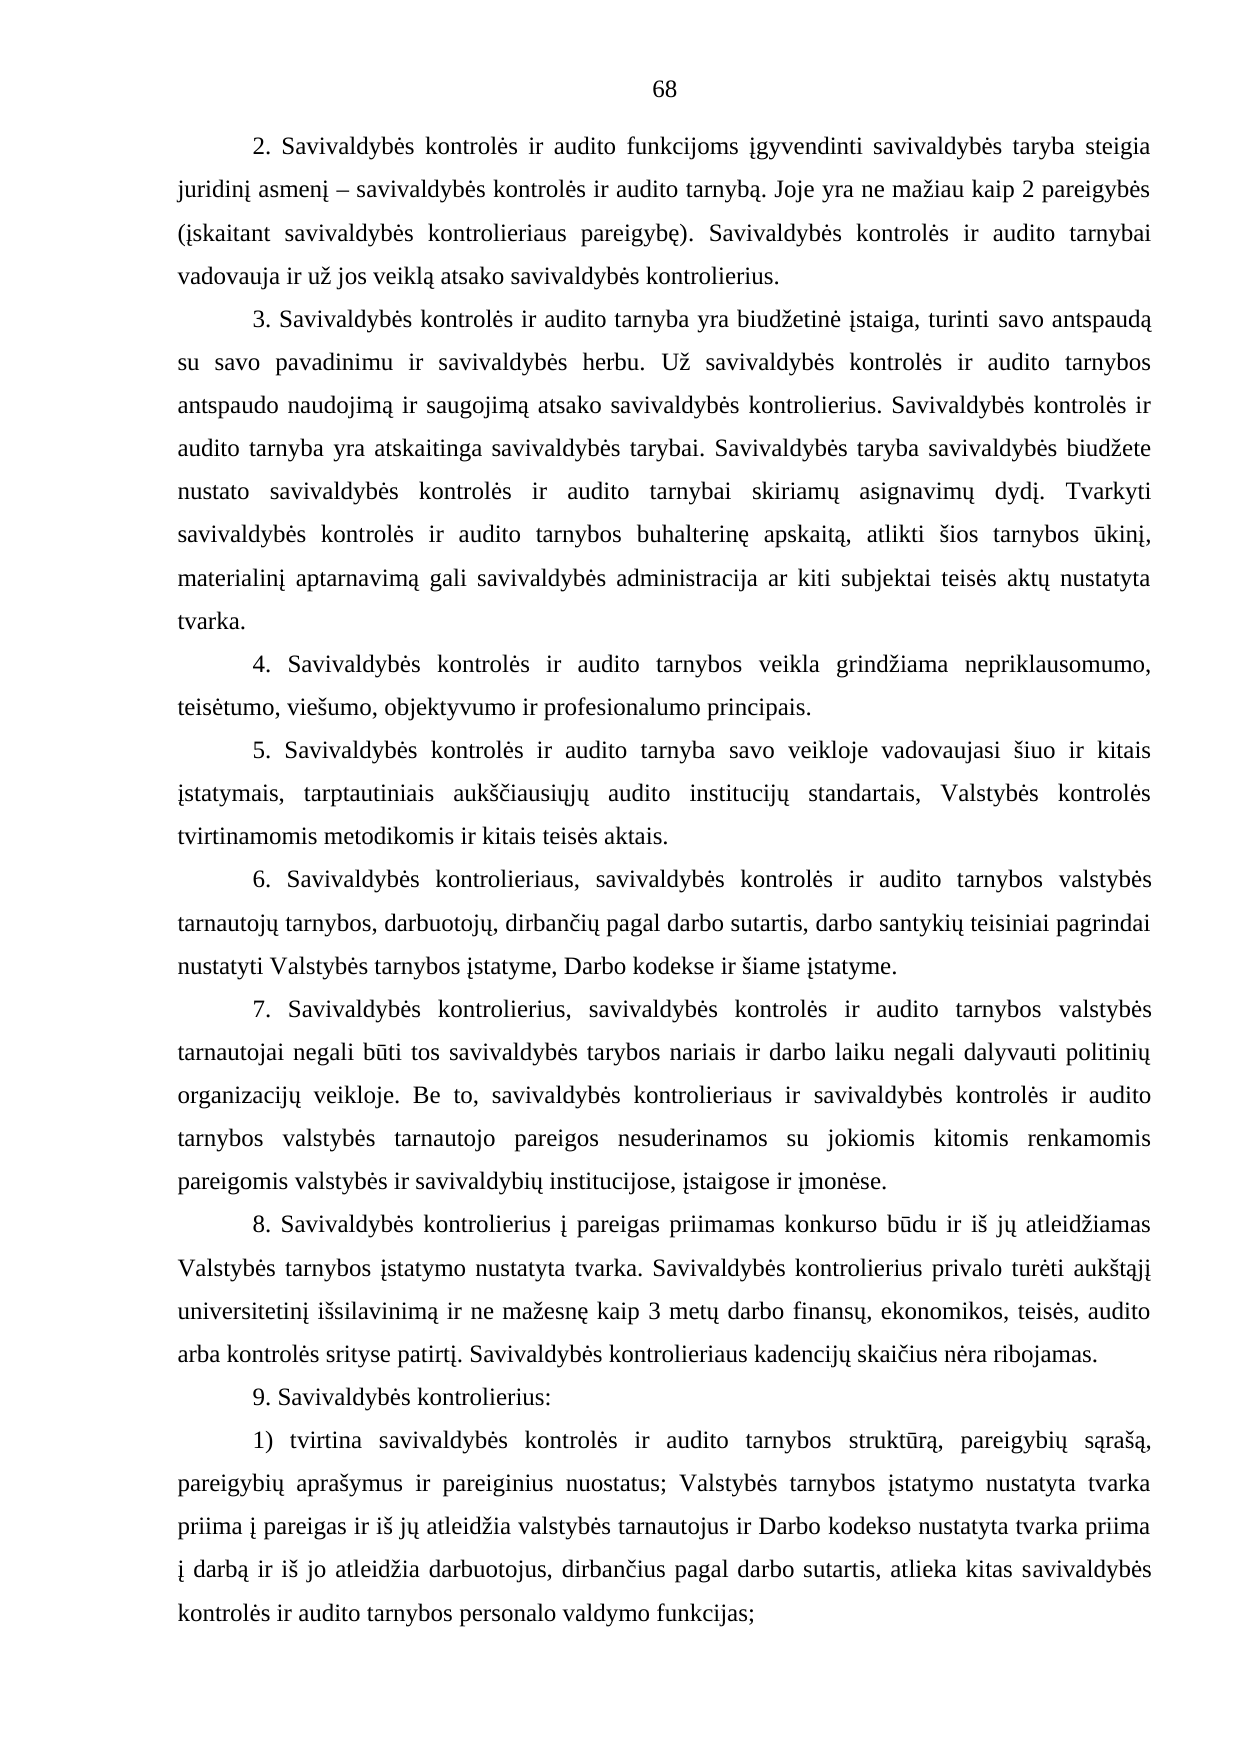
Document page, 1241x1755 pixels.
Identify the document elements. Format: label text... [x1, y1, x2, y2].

text 9. Savivaldybės kontrolierius: [177, 1382, 1152, 1411]
text 6. Savivaldybės kontrolieriaus, savivaldybės kontrolės ir audito tarnybos valstybės tarnautojų tarnybos, darbuotojų, dirbančių pagal darbo sutartis, darbo santykių teisiniai pagrindai nustatyti Valstybės tarnybos įstatyme, Darbo kodekse ir šiame įstatyme. [177, 864, 1152, 979]
text 7. Savivaldybės kontrolierius, savivaldybės kontrolės ir audito tarnybos valstybės tarnautojai negali būti tos savivaldybės tarybos nariais ir darbo laiku negali dalyvauti politinių organizacijų veikloje. Be to, savivaldybės kontrolieriaus ir savivaldybės kontrolės ir audito tarnybos valstybės tarnautojo pareigos nesuderinamos su jokiomis kitomis renkamomis pareigomis valstybės ir savivaldybių institucijose, įstaigose ir įmonėse. [177, 994, 1152, 1195]
text 4. Savivaldybės kontrolės ir audito tarnybos veikla grindžiama nepriklausomumo, teisėtumo, viešumo, objektyvumo ir profesionalumo principais. [177, 649, 1152, 721]
text 8. Savivaldybės kontrolierius į pareigas priimamas konkurso būdu ir iš jų atleidžiamas Valstybės tarnybos įstatymo nustatyta tvarka. Savivaldybės kontrolierius privalo turėti aukštąjį universitetinį išsilavinimą ir ne mažesnę kaip 3 metų darbo finansų, ekonomikos, teisės, audito arba kontrolės srityse patirtį. Savivaldybės kontrolieriaus kadencijų skaičius nėra ribojamas. [177, 1209, 1152, 1368]
text 5. Savivaldybės kontrolės ir audito tarnyba savo veikloje vadovaujasi šiuo ir kitais įstatymais, tarptautiniais aukščiausiųjų audito institucijų standartais, Valstybės kontrolės tvirtinamomis metodikomis ir kitais teisės aktais. [177, 735, 1152, 850]
text 2. Savivaldybės kontrolės ir audito funkcijoms įgyvendinti savivaldybės taryba steigia juridinį asmenį – savivaldybės kontrolės ir audito tarnybą. Joje yra ne mažiau kaip 2 pareigybės (įskaitant savivaldybės kontrolieriaus pareigybę). Savivaldybės kontrolės ir audito tarnybai vadovauja ir už jos veiklą atsako savivaldybės kontrolierius. [177, 131, 1152, 289]
text 3. Savivaldybės kontrolės ir audito tarnyba yra biudžetinė įstaiga, turinti savo antspaudą su savo pavadinimu ir savivaldybės herbu. Už savivaldybės kontrolės ir audito tarnybos antspaudo naudojimą ir saugojimą atsako savivaldybės kontrolierius. Savivaldybės kontrolės ir audito tarnyba yra atskaitinga savivaldybės tarybai. Savivaldybės taryba savivaldybės biudžete nustato savivaldybės kontrolės ir audito tarnybai skiriamų asignavimų dydį. Tvarkyti savivaldybės kontrolės ir audito tarnybos buhalterinę apskaitą, atlikti šios tarnybos ūkinį, materialinį aptarnavimą gali savivaldybės administracija ar kiti subjektai teisės aktų nustatyta tvarka. [177, 304, 1152, 634]
text 1) tvirtina savivaldybės kontrolės ir audito tarnybos struktūrą, pareigybių sąrašą, pareigybių aprašymus ir pareiginius nuostatus; Valstybės tarnybos įstatymo nustatyta tvarka priima į pareigas ir iš jų atleidžia valstybės tarnautojus ir Darbo kodekso nustatyta tvarka priima į darbą ir iš jo atleidžia darbuotojus, dirbančius pagal darbo sutartis, atlieka kitas savivaldybės kontrolės ir audito tarnybos personalo valdymo funkcijas; [177, 1425, 1152, 1626]
